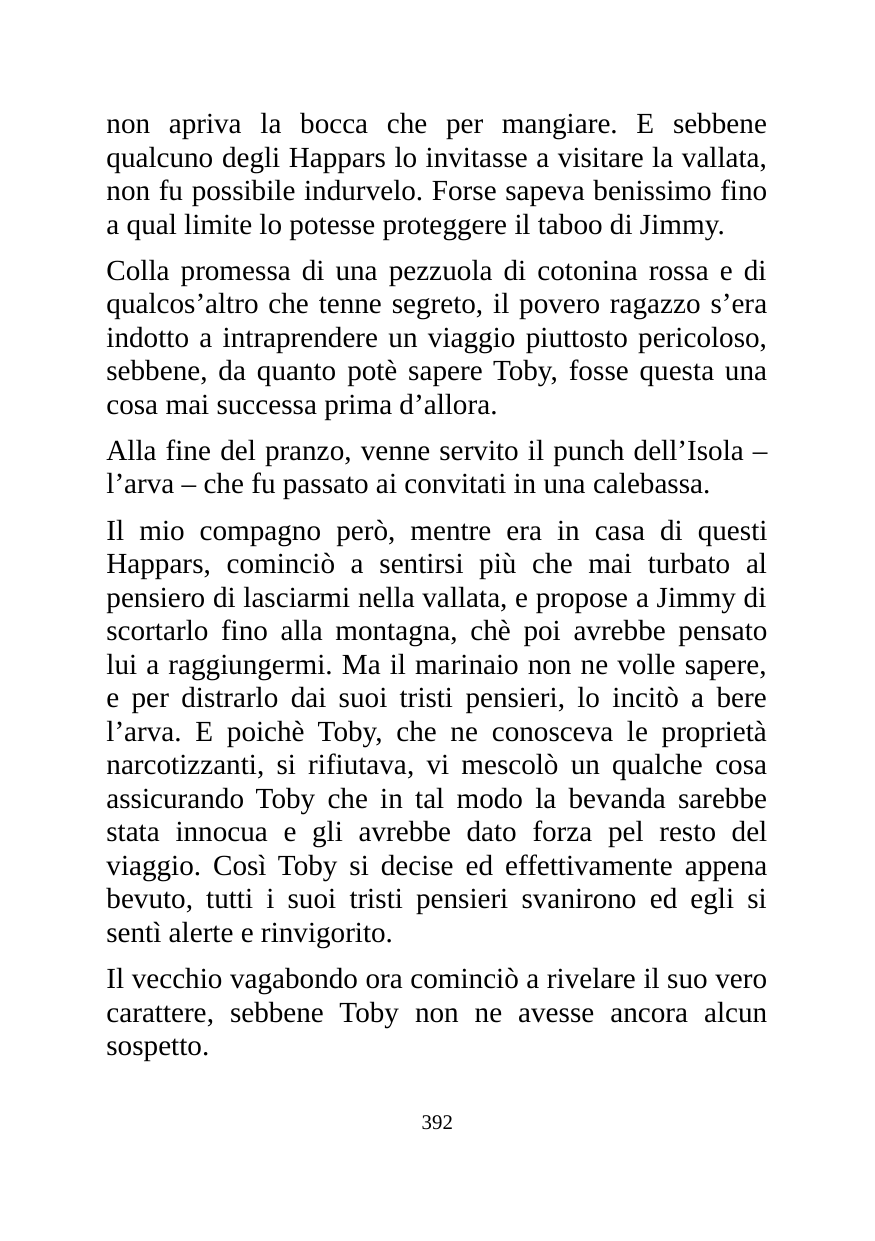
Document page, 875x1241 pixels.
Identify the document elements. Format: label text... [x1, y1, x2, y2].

text Alla fine del pranzo, venne servito il punch dell’Isola – l’arva – che fu passato ai convitati in una calebassa. [106, 433, 768, 500]
text non apriva la bocca che per mangiare. E sebbene qualcuno degli Happars lo invitasse a visitare la vallata, non fu possibile indurvelo. Forse sapeva benissimo fino a qual limite lo potesse proteggere il taboo di Jimmy. [106, 106, 768, 240]
text Colla promessa di una pezzuola di cotonina rossa e di qualcos’altro che tenne segreto, il povero ragazzo s’era indotto a intraprendere un viaggio piuttosto pericoloso, sebbene, da quanto potè sapere Toby, fosse questa una cosa mai successa prima d’allora. [106, 253, 768, 421]
text Il mio compagno però, mentre era in casa di questi Happars, cominciò a sentirsi più che mai turbato al pensiero di lasciarmi nella vallata, e propose a Jimmy di scortarlo fino alla montagna, chè poi avrebbe pensato lui a raggiungermi. Ma il marinaio non ne volle sapere, e per distrarlo dai suoi tristi pensieri, lo incitò a bere l’arva. E poichè Toby, che ne conosceva le proprietà narcotizzanti, si rifiutava, vi mescolò un qualche cosa assicurando Toby che in tal modo la bevanda sarebbe stata innocua e gli avrebbe dato forza pel resto del viaggio. Così Toby si decise ed effettivamente appena bevuto, tutti i suoi tristi pensieri svanirono ed egli si sentì alerte e rinvigorito. [106, 513, 768, 949]
text Il vecchio vagabondo ora cominciò a rivelare il suo vero carattere, sebbene Toby non ne avesse ancora alcun sospetto. [106, 961, 768, 1062]
